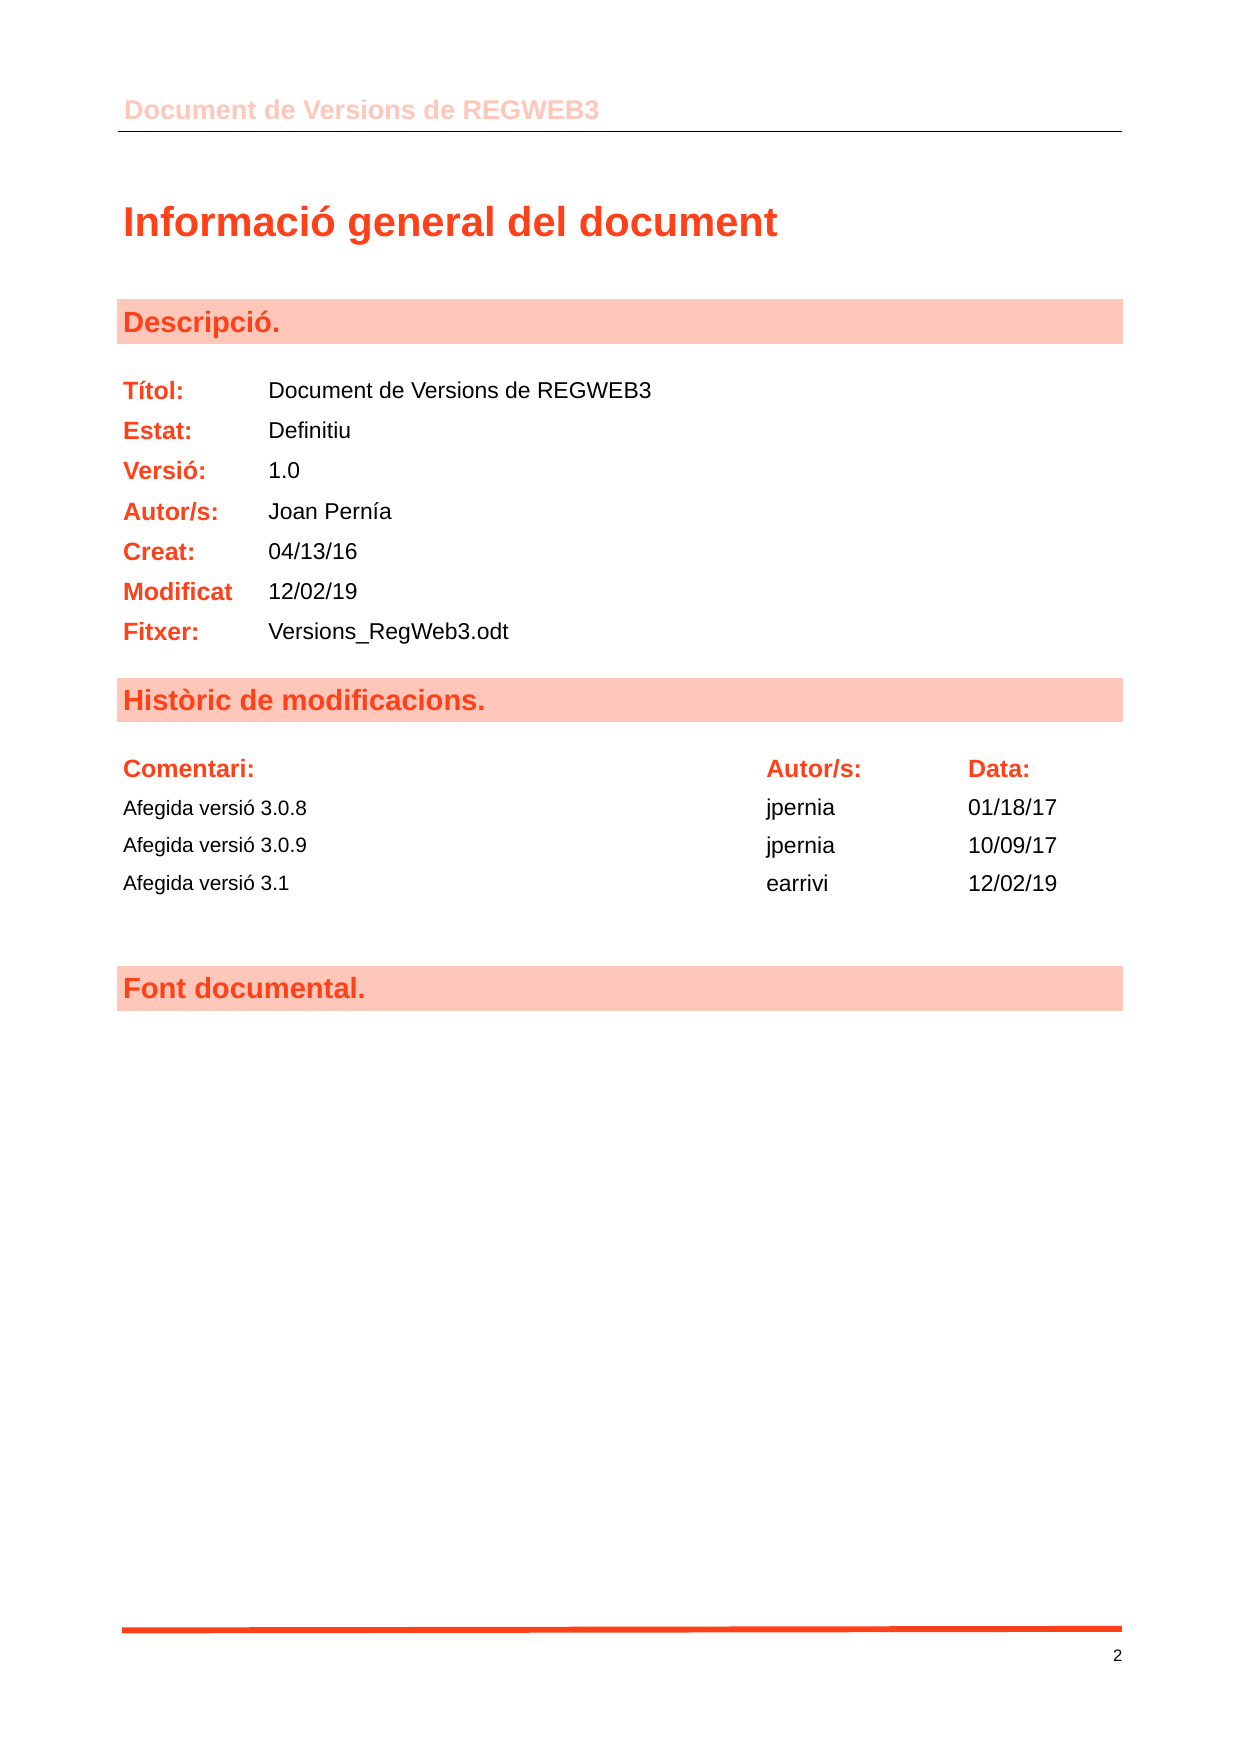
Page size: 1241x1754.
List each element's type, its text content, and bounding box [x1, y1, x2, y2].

table_cell Versions_RegWeb3.odt [262, 611, 1123, 652]
table_cell Estat: [117, 410, 262, 451]
table_cell [117, 1114, 1123, 1152]
table_cell jpernia [760, 826, 962, 864]
table_cell [117, 652, 1123, 677]
table_cell [117, 1074, 1123, 1114]
table_cell 18/01/17 [962, 789, 1123, 826]
table_cell Data: [962, 748, 1123, 788]
table_cell Creat: [117, 531, 262, 571]
table_cell Document de Versions de REGWEB3 [262, 370, 1123, 410]
table_cell Autor/s: [760, 748, 962, 788]
table_cell Afegida versió 3.0.9 [117, 826, 760, 864]
table_cell Afegida versió 3.1 [117, 864, 760, 902]
table_cell [117, 902, 760, 940]
table_cell Descripció. [117, 299, 1123, 344]
table_cell Versió: [117, 451, 262, 491]
table_cell earrivi [760, 864, 962, 902]
table_cell Comentari: [117, 748, 760, 788]
table_cell Afegida versió 3.0.8 [117, 789, 760, 826]
table_cell 1.0 [262, 451, 1123, 491]
table_cell [117, 1011, 1123, 1036]
table_cell Històric de modificacions. [117, 678, 1123, 722]
table_cell Joan Pernía [262, 491, 1123, 531]
table_cell [760, 902, 962, 940]
table_header Informació general del document [117, 192, 1123, 299]
table_cell Autor/s: [117, 491, 262, 531]
table_cell [117, 940, 1123, 966]
table_cell 12/02/19 [262, 571, 1123, 611]
table_cell Fitxer: [117, 611, 262, 652]
table_cell 12/02/19 [962, 864, 1123, 902]
table_cell jpernia [760, 789, 962, 826]
table_cell Font documental. [117, 966, 1123, 1011]
table_cell [117, 723, 1123, 748]
table_cell [962, 902, 1123, 940]
table_cell [117, 1036, 1123, 1074]
table_cell 09/10/17 [962, 826, 1123, 864]
table_cell Definitiu [262, 410, 1123, 451]
table_cell [117, 344, 1123, 370]
table_cell 13/04/16 [262, 531, 1123, 571]
table_cell Títol: [117, 370, 262, 410]
table_cell Modificat [117, 571, 262, 611]
